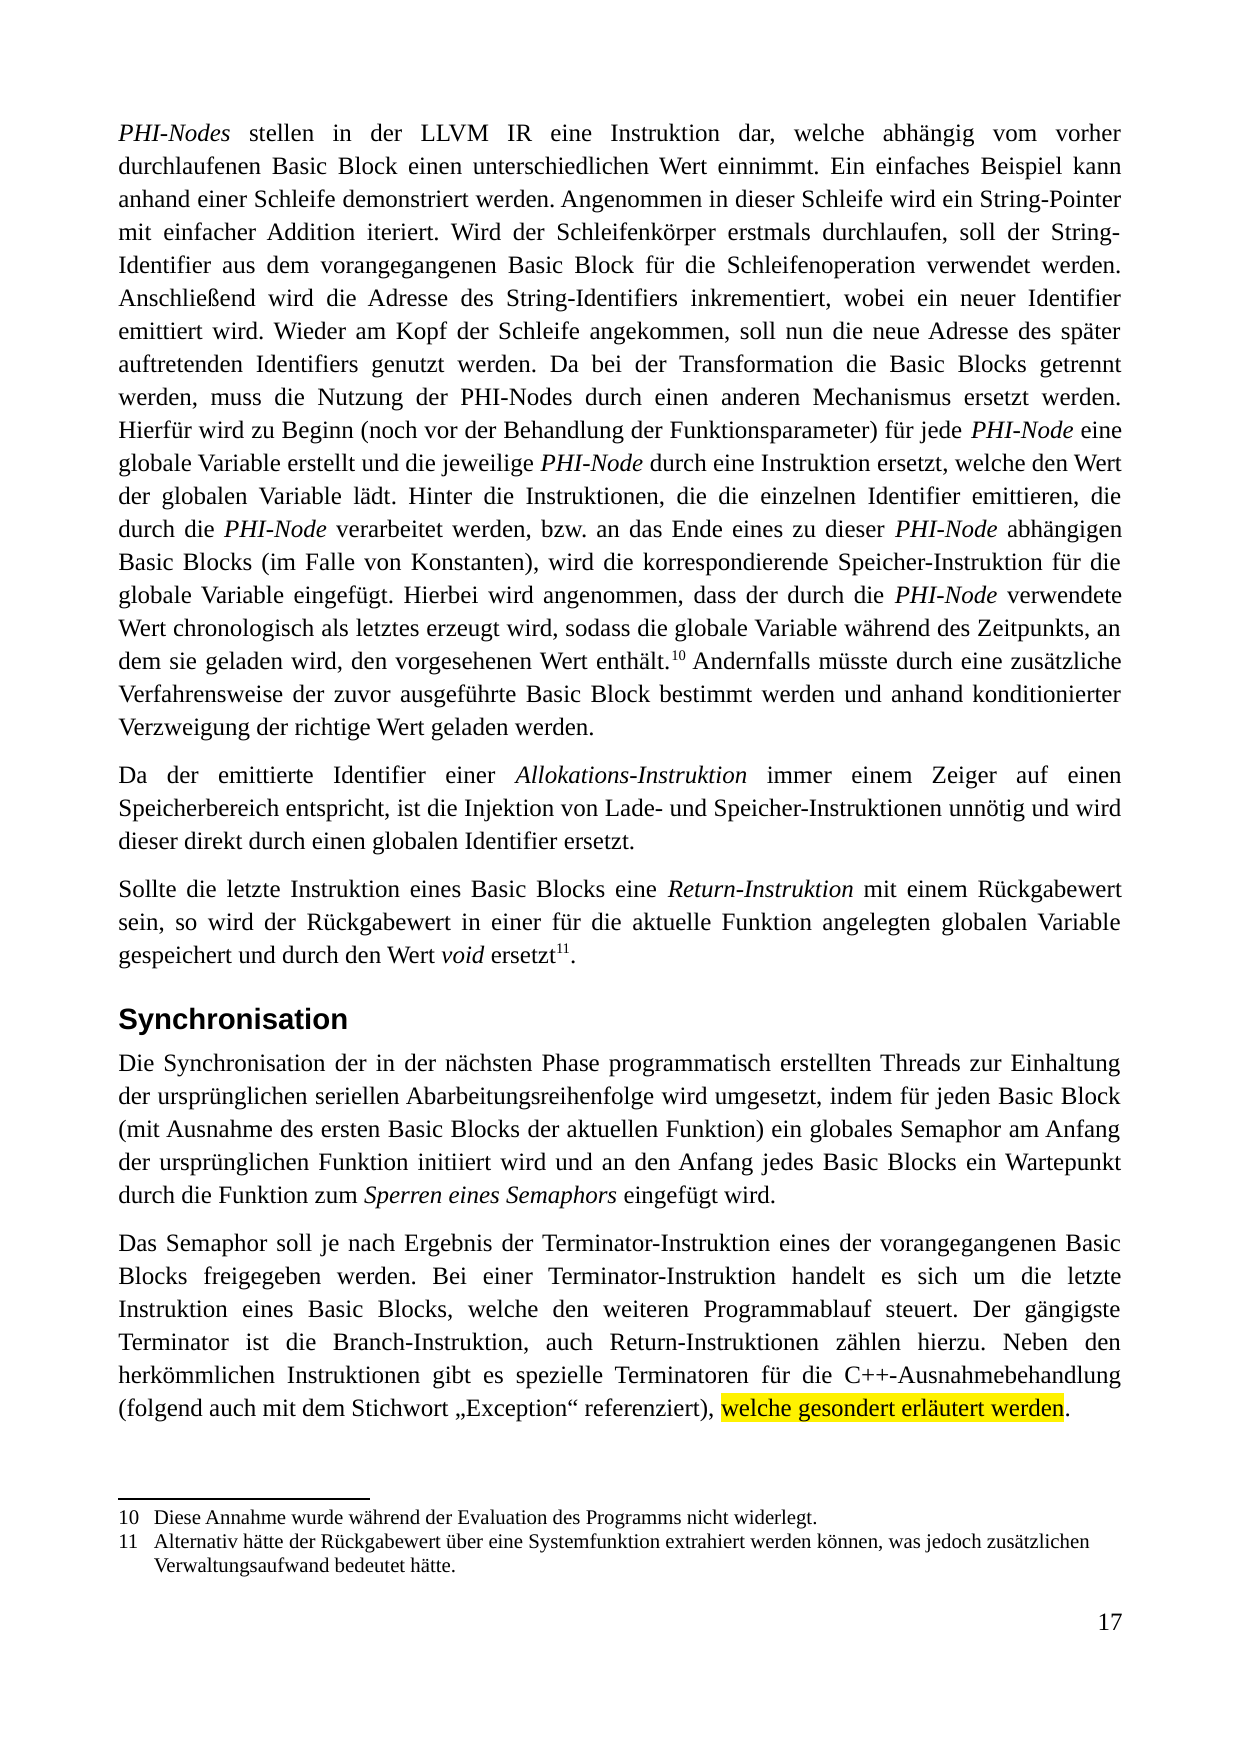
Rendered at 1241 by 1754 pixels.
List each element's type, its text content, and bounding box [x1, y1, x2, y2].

text Die Synchronisation der in der nächsten Phase programmatisch erstellten Threads zur Einhaltung der ursprünglichen seriellen Abarbeitungsreihenfolge wird umgesetzt, indem für jeden Basic Block (mit Ausnahme des ersten Basic Blocks der aktuellen Funktion) ein globales Semaphor am Anfang der ursprünglichen Funktion initiiert wird und an den Anfang jedes Basic Blocks ein Wartepunkt durch die Funktion zum Sperren eines Semaphors eingefügt wird. [118, 1048, 1122, 1209]
text Alternativ hätte der Rückgabewert über eine Systemfunktion extrahiert werden können, was jedoch zusätzlichen Verwaltungsaufwand bedeutet hätte. [118, 1529, 1122, 1577]
subtitle Synchronisation [118, 1002, 1122, 1036]
text Sollte die letzte Instruktion eines Basic Blocks eine Return-Instruktion mit einem Rückgabewert sein, so wird der Rückgabewert in einer für die aktuelle Funktion angelegten globalen Variable gespeichert und durch den Wert void ersetzt. [118, 874, 1122, 968]
text Diese Annahme wurde während der Evaluation des Programms nicht widerlegt. [118, 1505, 1122, 1529]
text Da der emittierte Identifier einer Allokations-Instruktion immer einem Zeiger auf einen Speicherbereich entspricht, ist die Injektion von Lade- und Speicher-Instruktionen unnötig und wird dieser direkt durch einen globalen Identifier ersetzt. [118, 760, 1122, 855]
text PHI-Nodes stellen in der LLVM IR eine Instruktion dar, welche abhängig vom vorher durchlaufenen Basic Block einen unterschiedlichen Wert einnimmt. Ein einfaches Beispiel kann anhand einer Schleife demonstriert werden. Angenommen in dieser Schleife wird ein String-Pointer mit einfacher Addition iteriert. Wird der Schleifenkörper erstmals durchlaufen, soll der String-Identifier aus dem vorangegangenen Basic Block für die Schleifenoperation verwendet werden. Anschließend wird die Adresse des String-Identifiers inkrementiert, wobei ein neuer Identifier emittiert wird. Wieder am Kopf der Schleife angekommen, soll nun die neue Adresse des später auftretenden Identifiers genutzt werden. Da bei der Transformation die Basic Blocks getrennt werden, muss die Nutzung der PHI-Nodes durch einen anderen Mechanismus ersetzt werden. Hierfür wird zu Beginn (noch vor der Behandlung der Funktionsparameter) für jede PHI-Node eine globale Variable erstellt und die jeweilige PHI-Node durch eine Instruktion ersetzt, welche den Wert der globalen Variable lädt. Hinter die Instruktionen, die die einzelnen Identifier emittieren, die durch die PHI-Node verarbeitet werden, bzw. an das Ende eines zu dieser PHI-Node abhängigen Basic Blocks (im Falle von Konstanten), wird die korrespondierende Speicher-Instruktion für die globale Variable eingefügt. Hierbei wird angenommen, dass der durch die PHI-Node verwendete Wert chronologisch als letztes erzeugt wird, sodass die globale Variable während des Zeitpunkts, an dem sie geladen wird, den vorgesehenen Wert enthält. Andernfalls müsste durch eine zusätzliche Verfahrensweise der zuvor ausgeführte Basic Block bestimmt werden und anhand konditionierter Verzweigung der richtige Wert geladen werden. [118, 118, 1122, 741]
text Das Semaphor soll je nach Ergebnis der Terminator-Instruktion eines der vorangegangenen Basic Blocks freigegeben werden. Bei einer Terminator-Instruktion handelt es sich um die letzte Instruktion eines Basic Blocks, welche den weiteren Programmablauf steuert. Der gängigste Terminator ist die Branch-Instruktion, auch Return-Instruktionen zählen hierzu. Neben den herkömmlichen Instruktionen gibt es spezielle Terminatoren für die C++-Ausnahmebehandlung (folgend auch mit dem Stichwort „Exception“ referenziert), welche gesondert erläutert werden. [118, 1228, 1122, 1422]
